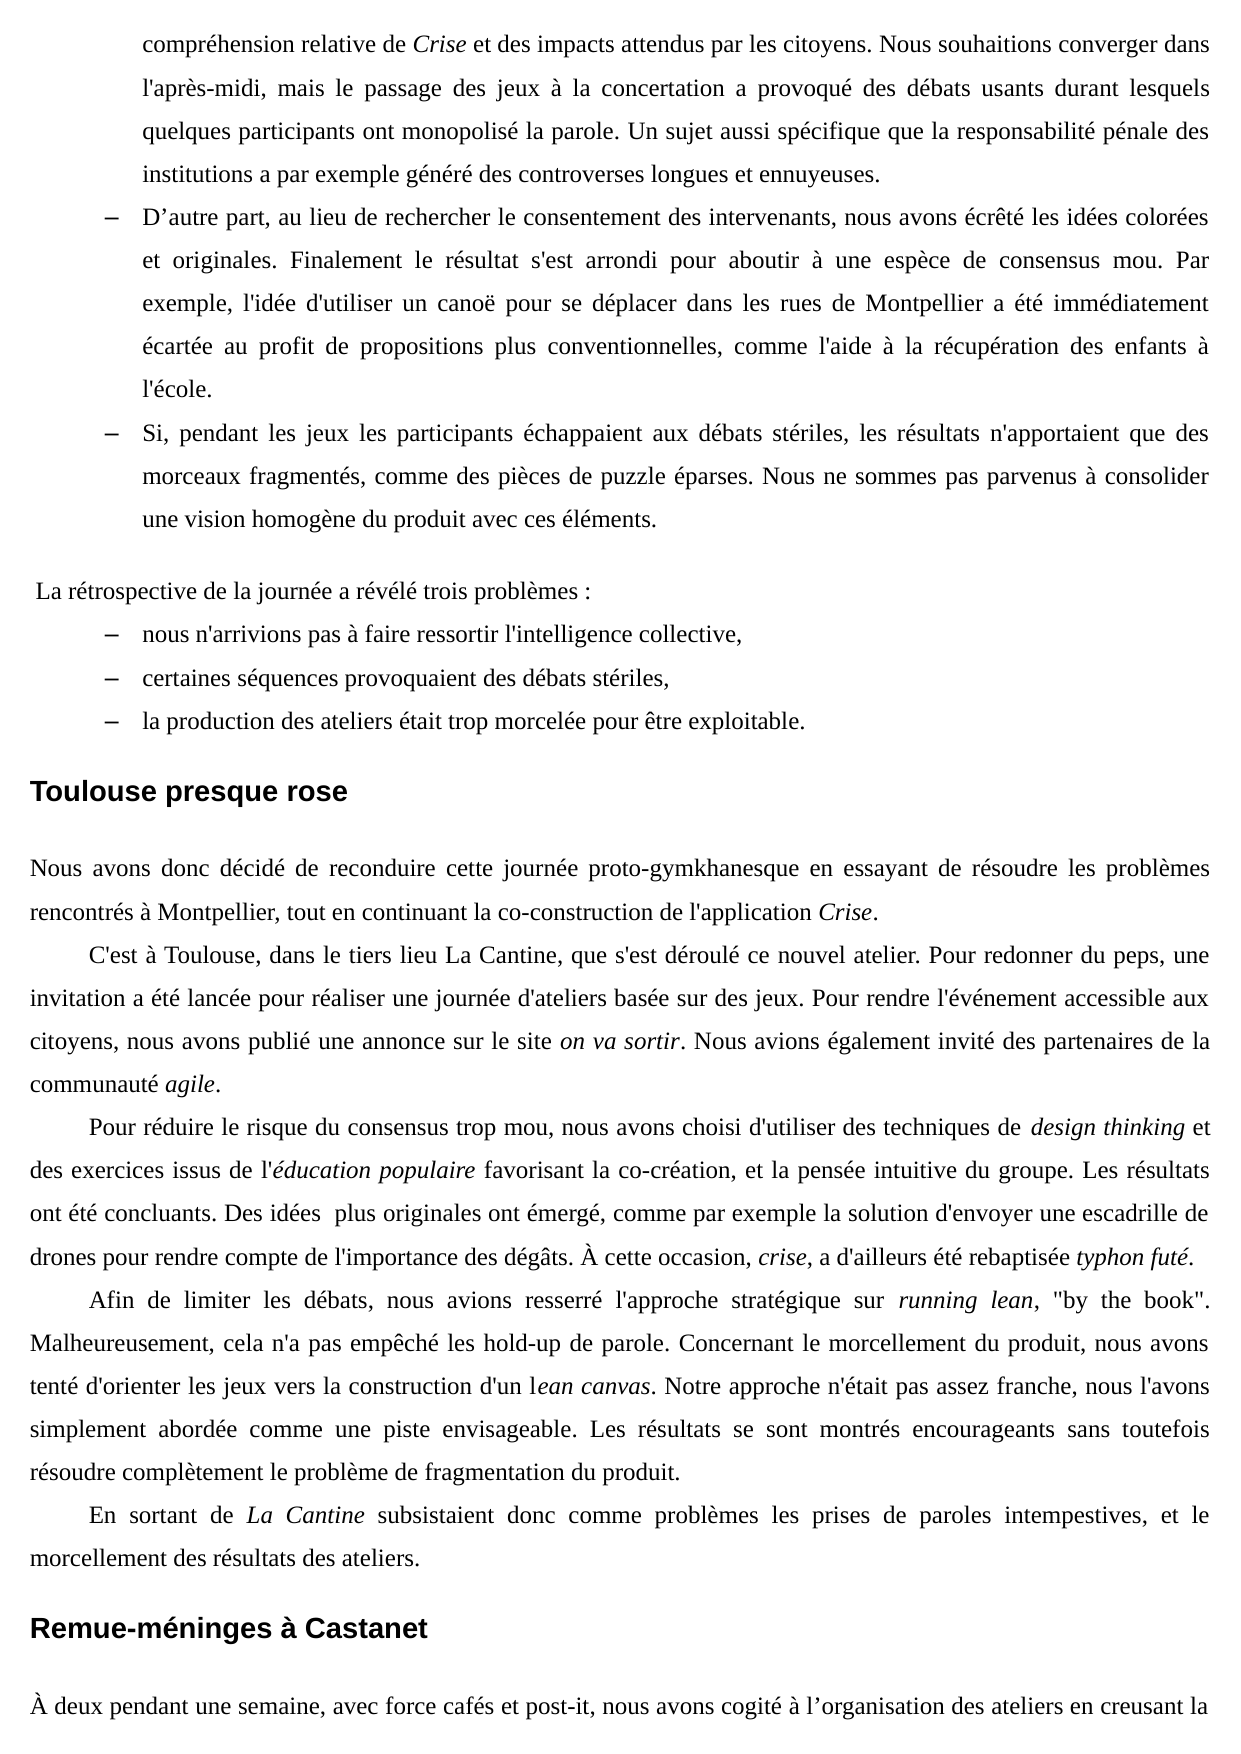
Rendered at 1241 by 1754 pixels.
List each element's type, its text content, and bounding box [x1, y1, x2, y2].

text À deux pendant une semaine, avec force cafés et post-it, nous avons cogité à l’organisation des ateliers en creusant la [29, 1691, 1211, 1720]
list Si, pendant les jeux les participants échappaient aux débats stériles, les résultats n'apportaient que des morceaux fragmentés, comme des pièces de puzzle éparses. Nous ne sommes pas parvenus à consolider une vision homogène du produit avec ces éléments. [104, 418, 1211, 533]
list la production des ateliers était trop morcelée pour être exploitable. [104, 706, 1211, 734]
list D’autre part, au lieu de rechercher le consentement des intervenants, nous avons écrêté les idées colorées et originales. Finalement le résultat s'est arrondi pour aboutir à une espèce de consensus mou. Par exemple, l'idée d'utiliser un canoë pour se déplacer dans les rues de Montpellier a été immédiatement écartée au profit de propositions plus conventionnelles, comme l'aide à la récupération des enfants à l'école. [104, 202, 1211, 403]
list La rétrospective de la journée a révélé trois problèmes : [0, 576, 1211, 605]
text Pour réduire le risque du consensus trop mou, nous avons choisi d'utiliser des techniques de design thinking et des exercices issus de l'éducation populaire favorisant la co-création, et la pensée intuitive du groupe. Les résultats ont été concluants. Des idées plus originales ont émergé, comme par exemple la solution d'envoyer une escadrille de drones pour rendre compte de l'importance des dégâts. À cette occasion, crise, a d'ailleurs été rebaptisée typhon futé. [29, 1112, 1211, 1270]
list compréhension relative de Crise et des impacts attendus par les citoyens. Nous souhaitions converger dans l'après-midi, mais le passage des jeux à la concertation a provoqué des débats usants durant lesquels quelques participants ont monopolisé la parole. Un sujet aussi spécifique que la responsabilité pénale des institutions a par exemple généré des controverses longues et ennuyeuses. [104, 29, 1211, 188]
list certaines séquences provoquaient des débats stériles, [104, 663, 1211, 691]
subtitle Toulouse presque rose [29, 774, 1211, 807]
text Nous avons donc décidé de reconduire cette journée proto-gymkhanesque en essayant de résoudre les problèmes rencontrés à Montpellier, tout en continuant la co-construction de l'application Crise. [29, 853, 1211, 925]
subtitle Remue-méninges à Castanet [29, 1611, 1211, 1645]
text C'est à Toulouse, dans le tiers lieu La Cantine, que s'est déroulé ce nouvel atelier. Pour redonner du peps, une invitation a été lancée pour réaliser une journée d'ateliers basée sur des jeux. Pour rendre l'événement accessible aux citoyens, nous avons publié une annonce sur le site on va sortir. Nous avions également invité des partenaires de la communauté agile. [29, 940, 1211, 1098]
text En sortant de La Cantine subsistaient donc comme problèmes les prises de paroles intempestives, et le morcellement des résultats des ateliers. [29, 1500, 1211, 1572]
list nous n'arrivions pas à faire ressortir l'intelligence collective, [104, 619, 1211, 648]
text Afin de limiter les débats, nous avions resserré l'approche stratégique sur running lean, "by the book". Malheureusement, cela n'a pas empêché les hold-up de parole. Concernant le morcellement du produit, nous avons tenté d'orienter les jeux vers la construction d'un lean canvas. Notre approche n'était pas assez franche, nous l'avons simplement abordée comme une piste envisageable. Les résultats se sont montrés encourageants sans toutefois résoudre complètement le problème de fragmentation du produit. [29, 1285, 1211, 1486]
